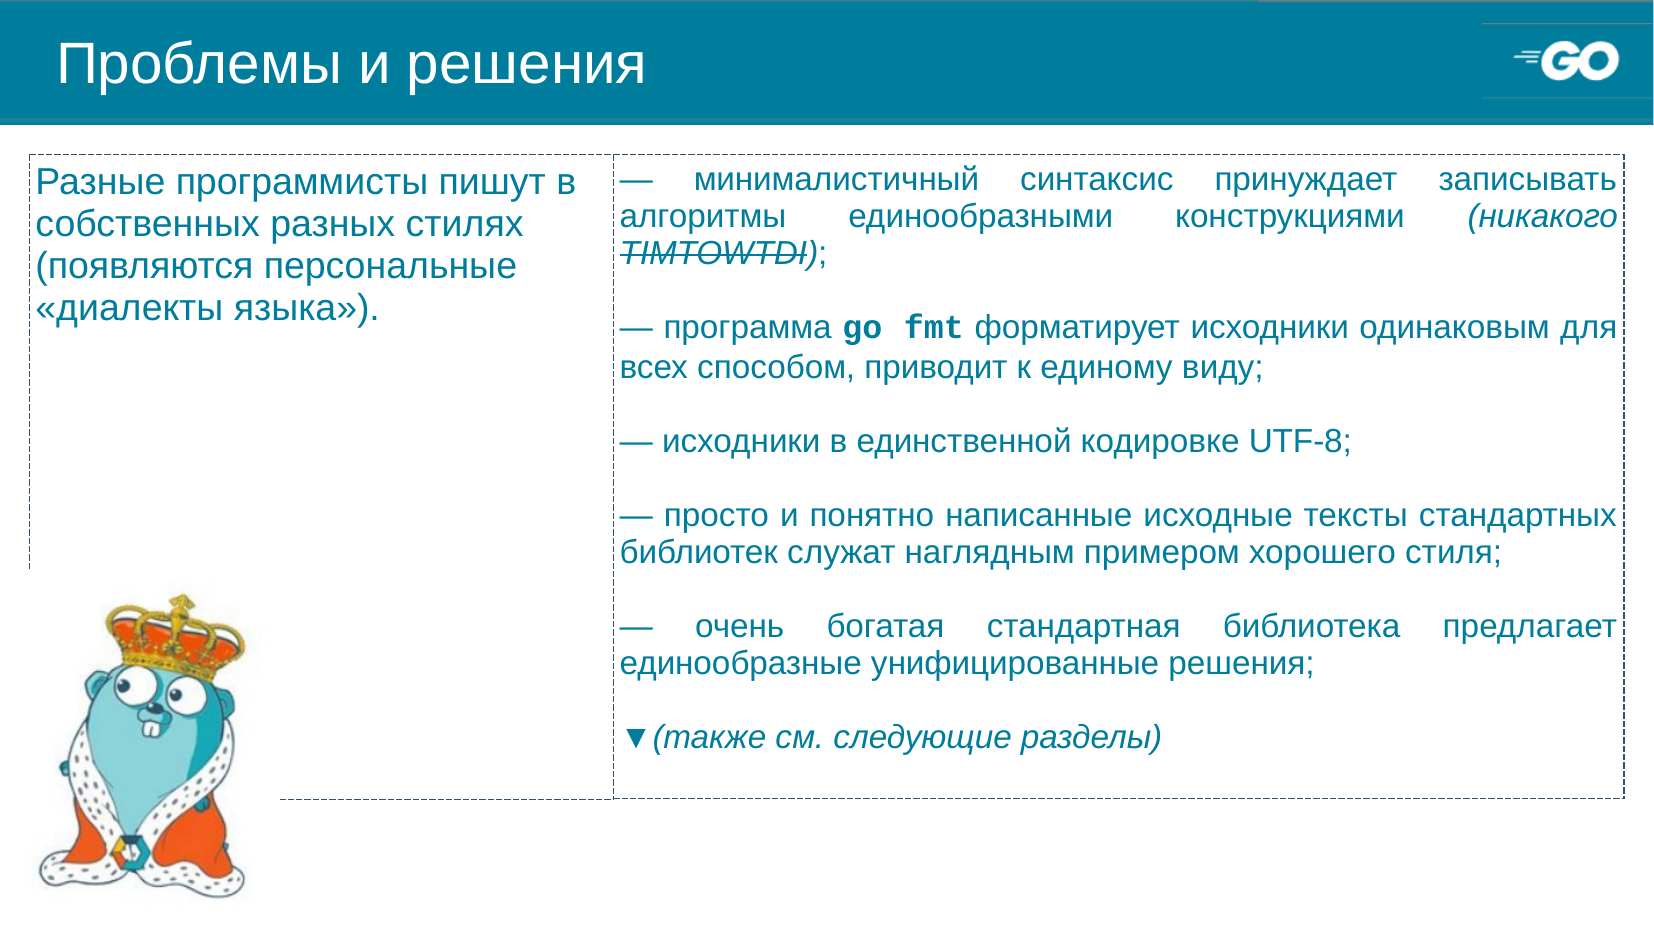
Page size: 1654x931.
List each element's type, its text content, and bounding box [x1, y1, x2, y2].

table_header Разные программисты пишут в собственных разных стилях (появляются персональные «диалекты языка»). [30, 155, 614, 799]
text_box Проблемы и решения [41, 23, 1495, 104]
picture [5, 569, 280, 924]
picture [1542, 41, 1619, 81]
table_header — минималистичный синтаксис принуждает записывать алгоритмы единообразными конструкциями (никакого TIMTOWTDI); — программа go fmt форматирует исходники одинаковым для всех способом, приводит к единому виду; — исходники в единственной кодировке UTF-8; — просто и понятно написанные исходные тексты стандартных библиотек служат наглядным примером хорошего стиля; — очень богатая стандартная библиотека предлагает единообразные унифицированные решения; ▼(также см. следующие разделы) [614, 155, 1624, 799]
